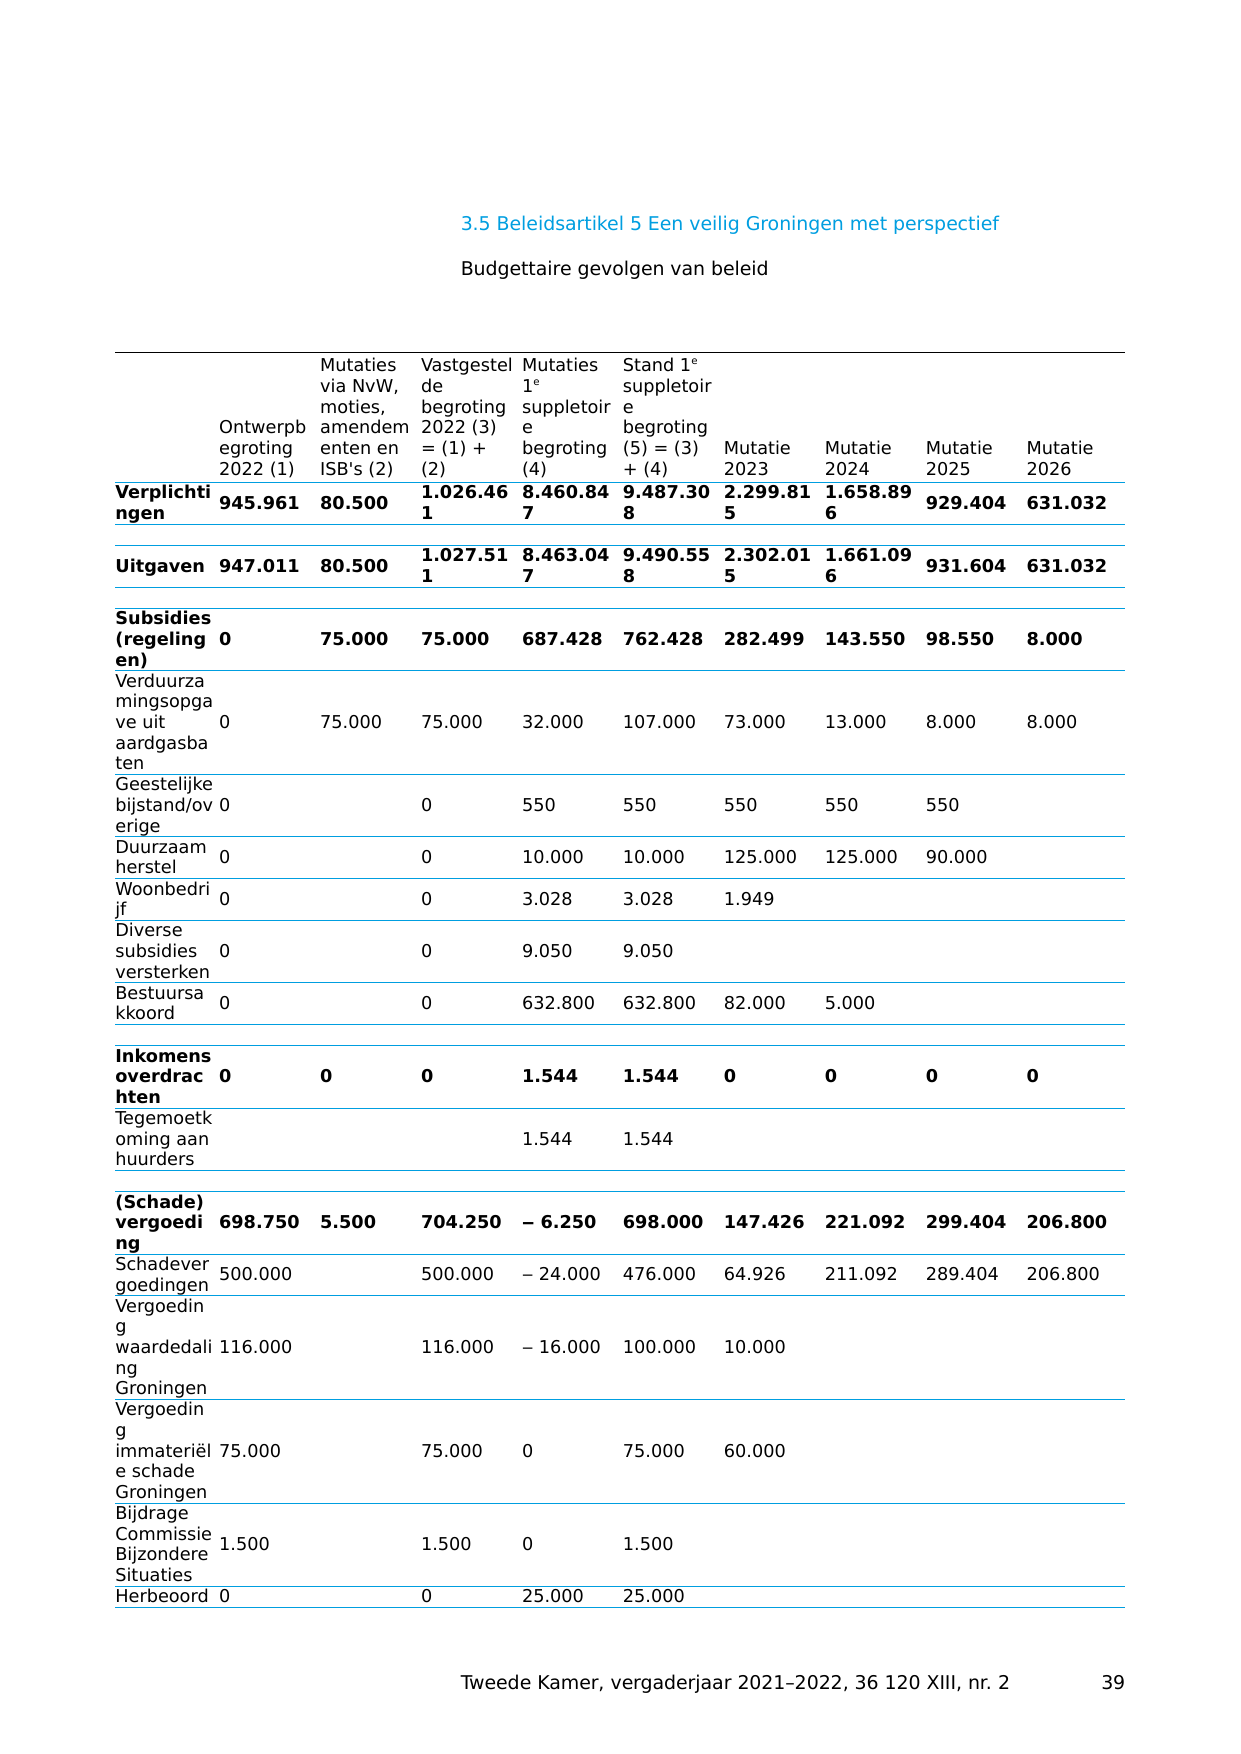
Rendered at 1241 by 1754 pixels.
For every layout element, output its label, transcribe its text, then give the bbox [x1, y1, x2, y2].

table_cell 0 [418, 921, 519, 982]
table_cell [317, 1504, 418, 1586]
table_cell [1024, 775, 1125, 836]
table_cell [923, 983, 1023, 1024]
table_cell 9.490.558 [620, 546, 721, 587]
table_cell Bijdrage Commissie Bijzondere Situaties [115, 1504, 216, 1586]
table_cell Vastgestelde begroting 2022 (3) = (1) + (2) [418, 353, 519, 482]
table_cell Mutatie 2023 [721, 353, 822, 482]
table_cell 3.028 [519, 879, 620, 920]
table_cell 206.800 [1024, 1192, 1125, 1253]
table_cell 1.949 [721, 879, 822, 920]
table_cell [822, 1400, 923, 1502]
table_cell 90.000 [923, 837, 1023, 878]
table_cell [519, 1171, 620, 1191]
table_cell 10.000 [721, 1296, 822, 1399]
table_cell Ontwerpbegroting 2022 (1) [216, 353, 317, 482]
table_cell 289.404 [923, 1255, 1023, 1295]
table_cell Verplichtingen [115, 483, 216, 524]
table_cell [923, 525, 1023, 545]
table_cell [721, 1025, 822, 1045]
table_cell [822, 879, 923, 920]
table_cell 929.404 [923, 483, 1023, 524]
table_cell 282.499 [721, 609, 822, 670]
table_cell 1.500 [216, 1504, 317, 1586]
table_cell 500.000 [418, 1255, 519, 1295]
table_cell [216, 1025, 317, 1045]
table_cell 550 [519, 775, 620, 836]
table_cell 687.428 [519, 609, 620, 670]
table_cell 8.000 [1024, 609, 1125, 670]
table_cell [216, 588, 317, 608]
table_cell [317, 1400, 418, 1502]
table_cell [317, 1025, 418, 1045]
table_cell [721, 1504, 822, 1586]
table_cell 211.092 [822, 1255, 923, 1295]
table_cell 550 [721, 775, 822, 836]
table_cell Inkomensoverdrachten [115, 1046, 216, 1107]
table_cell 1.544 [519, 1046, 620, 1107]
table_cell [822, 1025, 923, 1045]
table_cell 631.032 [1024, 483, 1125, 524]
table_cell 550 [620, 775, 721, 836]
table_cell 82.000 [721, 983, 822, 1024]
table_cell 0 [216, 1587, 317, 1607]
table_cell [1024, 837, 1125, 878]
table_cell [519, 525, 620, 545]
table_cell [1024, 1587, 1125, 1607]
table_cell Verduurzamingsopgave uit aardgasbaten [115, 671, 216, 774]
table_cell [115, 1171, 216, 1191]
table_cell [418, 1109, 519, 1170]
table_cell [923, 1171, 1023, 1191]
title 3.5 Beleidsartikel 5 Een veilig Groningen met perspectief [461, 213, 1125, 235]
table_cell 0 [216, 983, 317, 1024]
table_cell 1.500 [620, 1504, 721, 1586]
table_cell Uitgaven [115, 546, 216, 587]
table_cell Tegemoetkoming aan huurders [115, 1109, 216, 1170]
table_cell [317, 775, 418, 836]
table_cell [822, 1109, 923, 1170]
table_cell 221.092 [822, 1192, 923, 1253]
table_cell 0 [721, 1046, 822, 1107]
table_cell [1024, 983, 1125, 1024]
table_cell 25.000 [519, 1587, 620, 1607]
table_cell Subsidies (regelingen) [115, 609, 216, 670]
table_cell [620, 525, 721, 545]
table_cell [317, 837, 418, 878]
table_cell 0 [418, 1046, 519, 1107]
table_cell 75.000 [317, 671, 418, 774]
table_cell [1024, 1296, 1125, 1399]
table_cell 143.550 [822, 609, 923, 670]
table_cell 60.000 [721, 1400, 822, 1502]
table_cell [923, 1109, 1023, 1170]
table_cell 5.000 [822, 983, 923, 1024]
table_cell 98.550 [923, 609, 1023, 670]
table_cell 125.000 [721, 837, 822, 878]
table_cell [317, 879, 418, 920]
table_cell [923, 1587, 1023, 1607]
table_cell ‒ 6.250 [519, 1192, 620, 1253]
table_cell ‒ 24.000 [519, 1255, 620, 1295]
table_cell 8.460.847 [519, 483, 620, 524]
table_cell [923, 1400, 1023, 1502]
table_cell [822, 921, 923, 982]
table_cell 299.404 [923, 1192, 1023, 1253]
table_cell Mutaties 1e suppletoire begroting (4) [519, 353, 620, 482]
table_cell 8.000 [923, 671, 1023, 774]
table_cell [1024, 921, 1125, 982]
table_cell 116.000 [418, 1296, 519, 1399]
table_cell 206.800 [1024, 1255, 1125, 1295]
table_cell [923, 1504, 1023, 1586]
table_cell 1.027.511 [418, 546, 519, 587]
table_cell 0 [418, 837, 519, 878]
table_cell 698.000 [620, 1192, 721, 1253]
table_cell 8.000 [1024, 671, 1125, 774]
table_cell 550 [822, 775, 923, 836]
table_cell Mutatie 2024 [822, 353, 923, 482]
table_cell 0 [216, 837, 317, 878]
table_cell 0 [216, 921, 317, 982]
table_cell 9.050 [620, 921, 721, 982]
table_cell 2.302.015 [721, 546, 822, 587]
table_cell 25.000 [620, 1587, 721, 1607]
table_cell 0 [822, 1046, 923, 1107]
table_cell Mutaties via NvW, moties, amendementen en ISB's (2) [317, 353, 418, 482]
table_cell [721, 921, 822, 982]
table_cell [620, 1171, 721, 1191]
table_cell [115, 588, 216, 608]
table_cell 125.000 [822, 837, 923, 878]
table_cell [1024, 1400, 1125, 1502]
table_cell Bestuursakkoord [115, 983, 216, 1024]
table_cell 73.000 [721, 671, 822, 774]
table_cell [115, 1025, 216, 1045]
table_cell [418, 525, 519, 545]
table_cell [418, 1025, 519, 1045]
table_cell 1.544 [620, 1046, 721, 1107]
table_cell Schadevergoedingen [115, 1255, 216, 1295]
table_cell 9.050 [519, 921, 620, 982]
table_cell 1.661.096 [822, 546, 923, 587]
table_cell ‒ 16.000 [519, 1296, 620, 1399]
table_cell [317, 921, 418, 982]
table_cell 0 [216, 879, 317, 920]
table_cell Mutatie 2025 [923, 353, 1023, 482]
table_cell [822, 1587, 923, 1607]
table_cell [822, 525, 923, 545]
table_cell (Schade)vergoeding [115, 1192, 216, 1253]
table_cell 5.500 [317, 1192, 418, 1253]
table_cell 1.500 [418, 1504, 519, 1586]
table_cell [822, 1171, 923, 1191]
table_cell 0 [216, 1046, 317, 1107]
table_cell 1.544 [620, 1109, 721, 1170]
table_cell [923, 1296, 1023, 1399]
table_cell 0 [519, 1400, 620, 1502]
table_cell 762.428 [620, 609, 721, 670]
table_cell 476.000 [620, 1255, 721, 1295]
table_cell Duurzaam herstel [115, 837, 216, 878]
table_cell 500.000 [216, 1255, 317, 1295]
title Budgettaire gevolgen van beleid [461, 258, 1125, 280]
table_cell 0 [317, 1046, 418, 1107]
table_cell 931.604 [923, 546, 1023, 587]
table_cell Stand 1e suppletoire begroting (5) = (3) + (4) [620, 353, 721, 482]
table_cell [216, 1171, 317, 1191]
table_cell [317, 1109, 418, 1170]
table_cell [519, 588, 620, 608]
table_cell 698.750 [216, 1192, 317, 1253]
table_cell Vergoeding immateriële schade Groningen [115, 1400, 216, 1502]
table_cell 0 [923, 1046, 1023, 1107]
table_cell 116.000 [216, 1296, 317, 1399]
table_cell 3.028 [620, 879, 721, 920]
table_cell 147.426 [721, 1192, 822, 1253]
table_cell Woonbedrijf [115, 879, 216, 920]
table_cell 945.961 [216, 483, 317, 524]
table_cell [721, 1587, 822, 1607]
table_cell [317, 1171, 418, 1191]
table_cell [1024, 588, 1125, 608]
table_cell 75.000 [620, 1400, 721, 1502]
table_cell [317, 983, 418, 1024]
table_cell 1.658.896 [822, 483, 923, 524]
table_cell 9.487.308 [620, 483, 721, 524]
table_cell [721, 525, 822, 545]
table_cell 0 [216, 609, 317, 670]
table_cell 75.000 [418, 671, 519, 774]
table_cell Mutatie 2026 [1024, 353, 1125, 482]
table_cell [721, 1171, 822, 1191]
table_cell 64.926 [721, 1255, 822, 1295]
table_cell 631.032 [1024, 546, 1125, 587]
table_cell [317, 1255, 418, 1295]
table_cell 0 [216, 775, 317, 836]
table_cell [1024, 1171, 1125, 1191]
table_cell [1024, 525, 1125, 545]
table_cell 632.800 [519, 983, 620, 1024]
table_cell 1.544 [519, 1109, 620, 1170]
table_cell 75.000 [317, 609, 418, 670]
table_cell Geestelijke bijstand/overige [115, 775, 216, 836]
table_cell [923, 921, 1023, 982]
table_cell 0 [418, 983, 519, 1024]
table_cell Vergoeding waardedaling Groningen [115, 1296, 216, 1399]
table_cell 8.463.047 [519, 546, 620, 587]
table_cell 0 [1024, 1046, 1125, 1107]
table_cell [721, 588, 822, 608]
table_cell [115, 525, 216, 545]
table_cell 75.000 [418, 609, 519, 670]
table_cell 10.000 [620, 837, 721, 878]
table_cell [822, 1296, 923, 1399]
table_cell 0 [418, 879, 519, 920]
table_cell [923, 879, 1023, 920]
table_cell 80.500 [317, 546, 418, 587]
table_cell 2.299.815 [721, 483, 822, 524]
table_cell [1024, 1504, 1125, 1586]
table_cell [923, 1025, 1023, 1045]
table_cell 704.250 [418, 1192, 519, 1253]
table_cell 32.000 [519, 671, 620, 774]
table_cell [519, 1025, 620, 1045]
table_cell [822, 1504, 923, 1586]
table_cell [317, 525, 418, 545]
table_cell [721, 1109, 822, 1170]
table_cell 550 [923, 775, 1023, 836]
table_cell 0 [519, 1504, 620, 1586]
table_cell [317, 1296, 418, 1399]
table_cell [620, 1025, 721, 1045]
table_cell 13.000 [822, 671, 923, 774]
table_cell Diverse subsidies versterken [115, 921, 216, 982]
table_cell 1.026.461 [418, 483, 519, 524]
table_cell [1024, 1025, 1125, 1045]
table_cell 107.000 [620, 671, 721, 774]
table_cell [317, 588, 418, 608]
table_cell 632.800 [620, 983, 721, 1024]
table_cell 75.000 [418, 1400, 519, 1502]
table_cell [1024, 1109, 1125, 1170]
table_cell [923, 588, 1023, 608]
table_cell 80.500 [317, 483, 418, 524]
table_header Tabel 22 Budgettaire gevolgen van beleid art. 5 Een veilig Groningen met perspectief (Eerste suppletoire begroting) (bedragen x € 1.000) [115, 304, 1125, 352]
table_cell [620, 588, 721, 608]
table_cell [822, 588, 923, 608]
table_cell [317, 1587, 418, 1607]
table_cell 0 [216, 671, 317, 774]
table_cell 10.000 [519, 837, 620, 878]
table_cell [1024, 879, 1125, 920]
table_cell 947.011 [216, 546, 317, 587]
table_cell [115, 353, 216, 482]
table_cell 100.000 [620, 1296, 721, 1399]
table_cell 0 [418, 1587, 519, 1607]
table_cell [418, 588, 519, 608]
table_cell Herbeoord [115, 1587, 216, 1607]
table_cell 0 [418, 775, 519, 836]
table_cell [418, 1171, 519, 1191]
table_cell 75.000 [216, 1400, 317, 1502]
table_cell [216, 525, 317, 545]
table_cell [216, 1109, 317, 1170]
